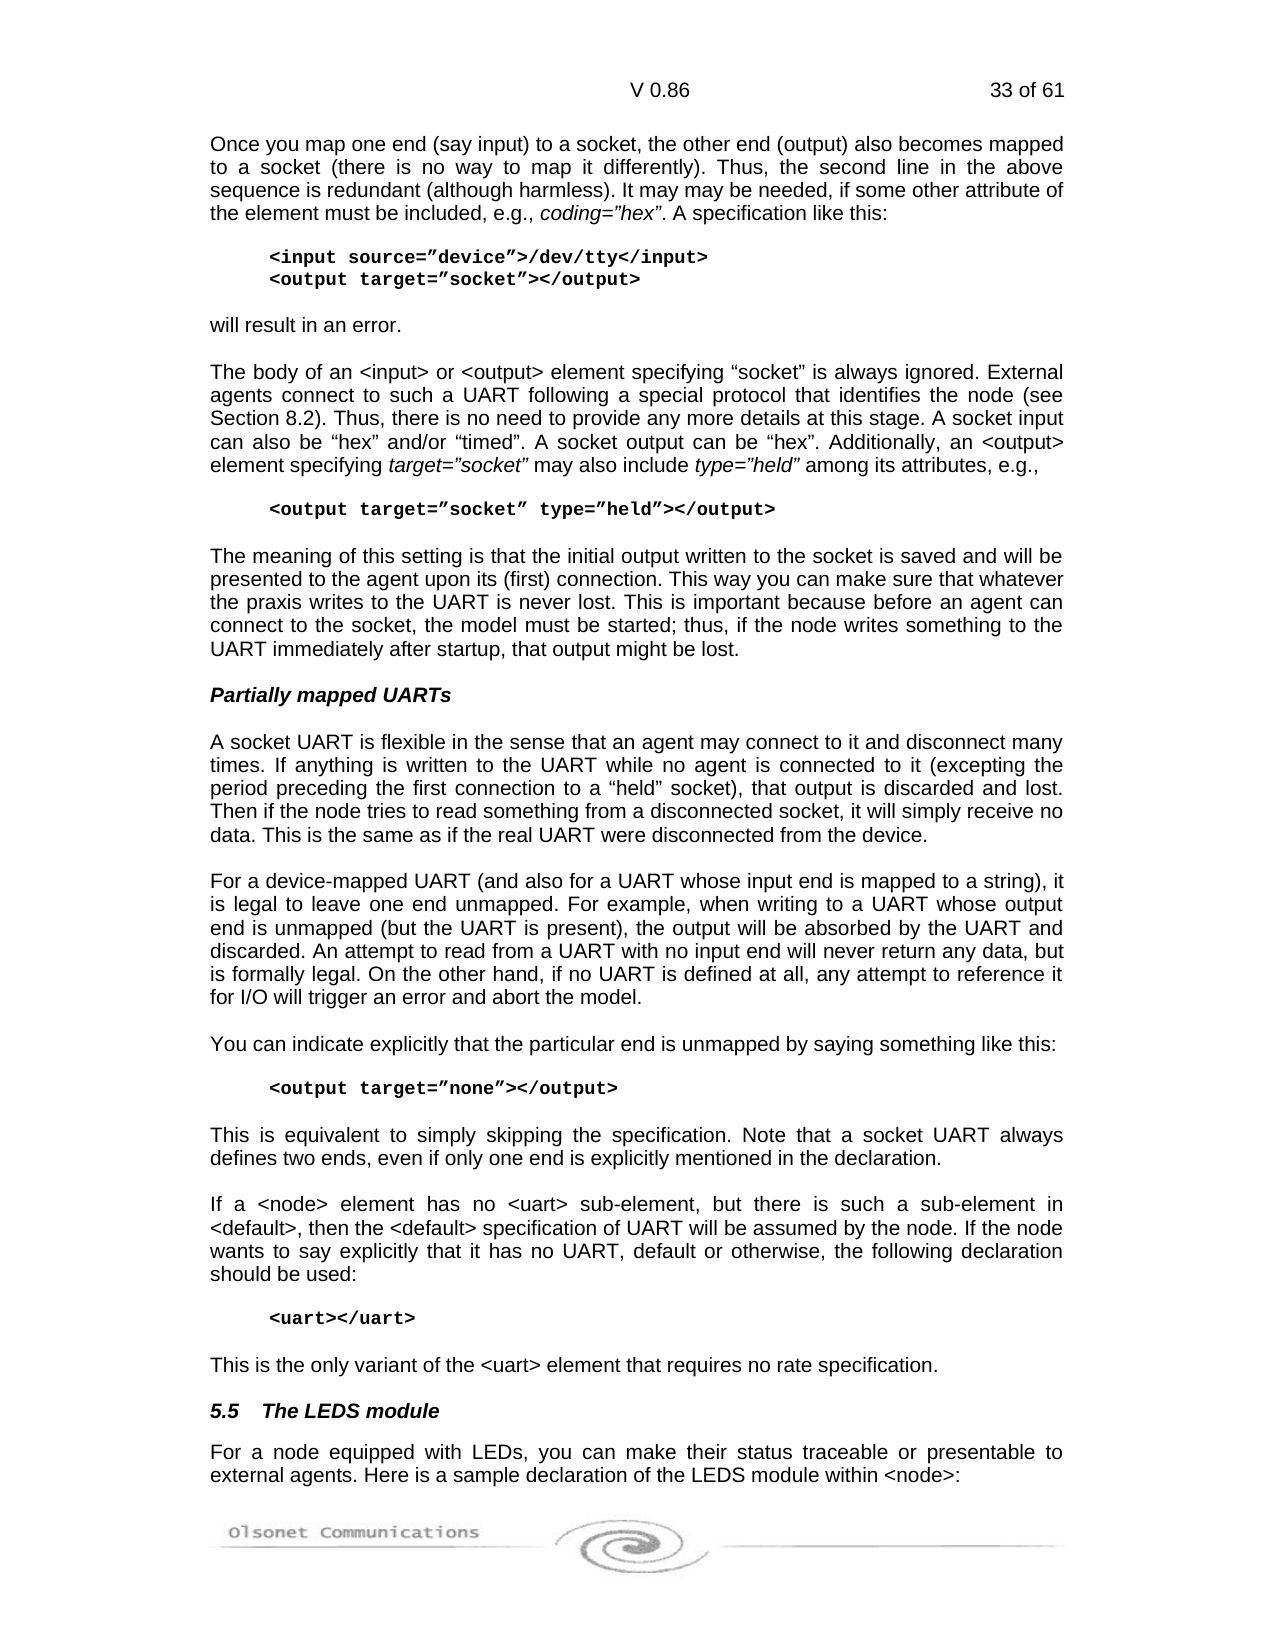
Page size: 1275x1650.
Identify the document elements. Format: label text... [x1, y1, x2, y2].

text You can indicate explicitly that the particular end is unmapped by saying something like this: [210, 1032, 1065, 1055]
text The body of an <input> or <output> element specifying “socket” is always ignored. External agents connect to such a UART following a special protocol that identifies the node (see Section 8.2). Thus, there is no need to provide any more details at this stage. A socket input can also be “hex” and/or “timed”. A socket output can be “hex”. Additionally, an <output> element specifying target=”socket” may also include type=”held” among its attributes, e.g., [210, 361, 1065, 477]
text will result in an error. [210, 314, 1065, 337]
text This is the only variant of the <uart> element that requires no rate specification. [210, 1353, 1065, 1377]
subtitle The LEDS module [210, 1400, 1065, 1423]
picture [210, 1504, 1065, 1596]
text A socket UART is flexible in the sense that an agent may connect to it and disconnect many times. If anything is written to the UART while no agent is connected to it (excepting the period preceding the first connection to a “held” socket), that output is discarded and lost. Then if the node tries to read something from a disconnected socket, it will simply receive no data. This is the same as if the real UART were disconnected from the device. [210, 730, 1065, 846]
text If a <node> element has no <uart> sub-element, but there is such a sub-element in <default>, then the <default> specification of UART will be assumed by the node. If the node wants to say explicitly that it has no UART, default or otherwise, the following declaration should be used: [210, 1193, 1065, 1286]
text The meaning of this setting is that the initial output written to the socket is saved and will be presented to the agent upon its (first) connection. This way you can make sure that whatever the praxis writes to the UART is never lost. This is important because before an agent can connect to the socket, the model must be started; thus, if the node writes something to the UART immediately after startup, that output might be lost. [210, 544, 1065, 661]
text For a device-mapped UART (and also for a UART whose input end is mapped to a string), it is legal to leave one end unmapped. For example, when writing to a UART whose output end is unmapped (but the UART is present), the output will be absorbed by the UART and discarded. An attempt to read from a UART with no input end will never return any data, but is formally legal. On the other hand, if no UART is defined at all, any attempt to reference it for I/O will trigger an error and abort the model. [210, 869, 1065, 1009]
text This is equivalent to simply skipping the specification. Note that a socket UART always defines two ends, even if only one end is explicitly mentioned in the declaration. [210, 1123, 1065, 1169]
text Partially mapped UARTs [210, 684, 1065, 707]
text For a node equipped with LEDs, you can make their status traceable or presentable to external agents. Here is a sample declaration of the LEDS module within <node>: [210, 1441, 1065, 1487]
text <output target=”none”></output> [269, 1079, 1065, 1100]
text <output target=”socket” type=”held”></output> [269, 500, 1065, 521]
text Once you map one end (say input) to a socket, the other end (output) also becomes mapped to a socket (there is no way to map it differently). Thus, the second line in the above sequence is redundant (although harmless). It may may be needed, if some other attribute of the element must be included, e.g., coding=”hex”. A specification like this: [210, 132, 1065, 225]
text <input source=”device”>/dev/tty</input> [269, 248, 1065, 269]
text <uart></uart> [269, 1309, 1065, 1330]
text <output target=”socket”></output> [269, 269, 1065, 291]
